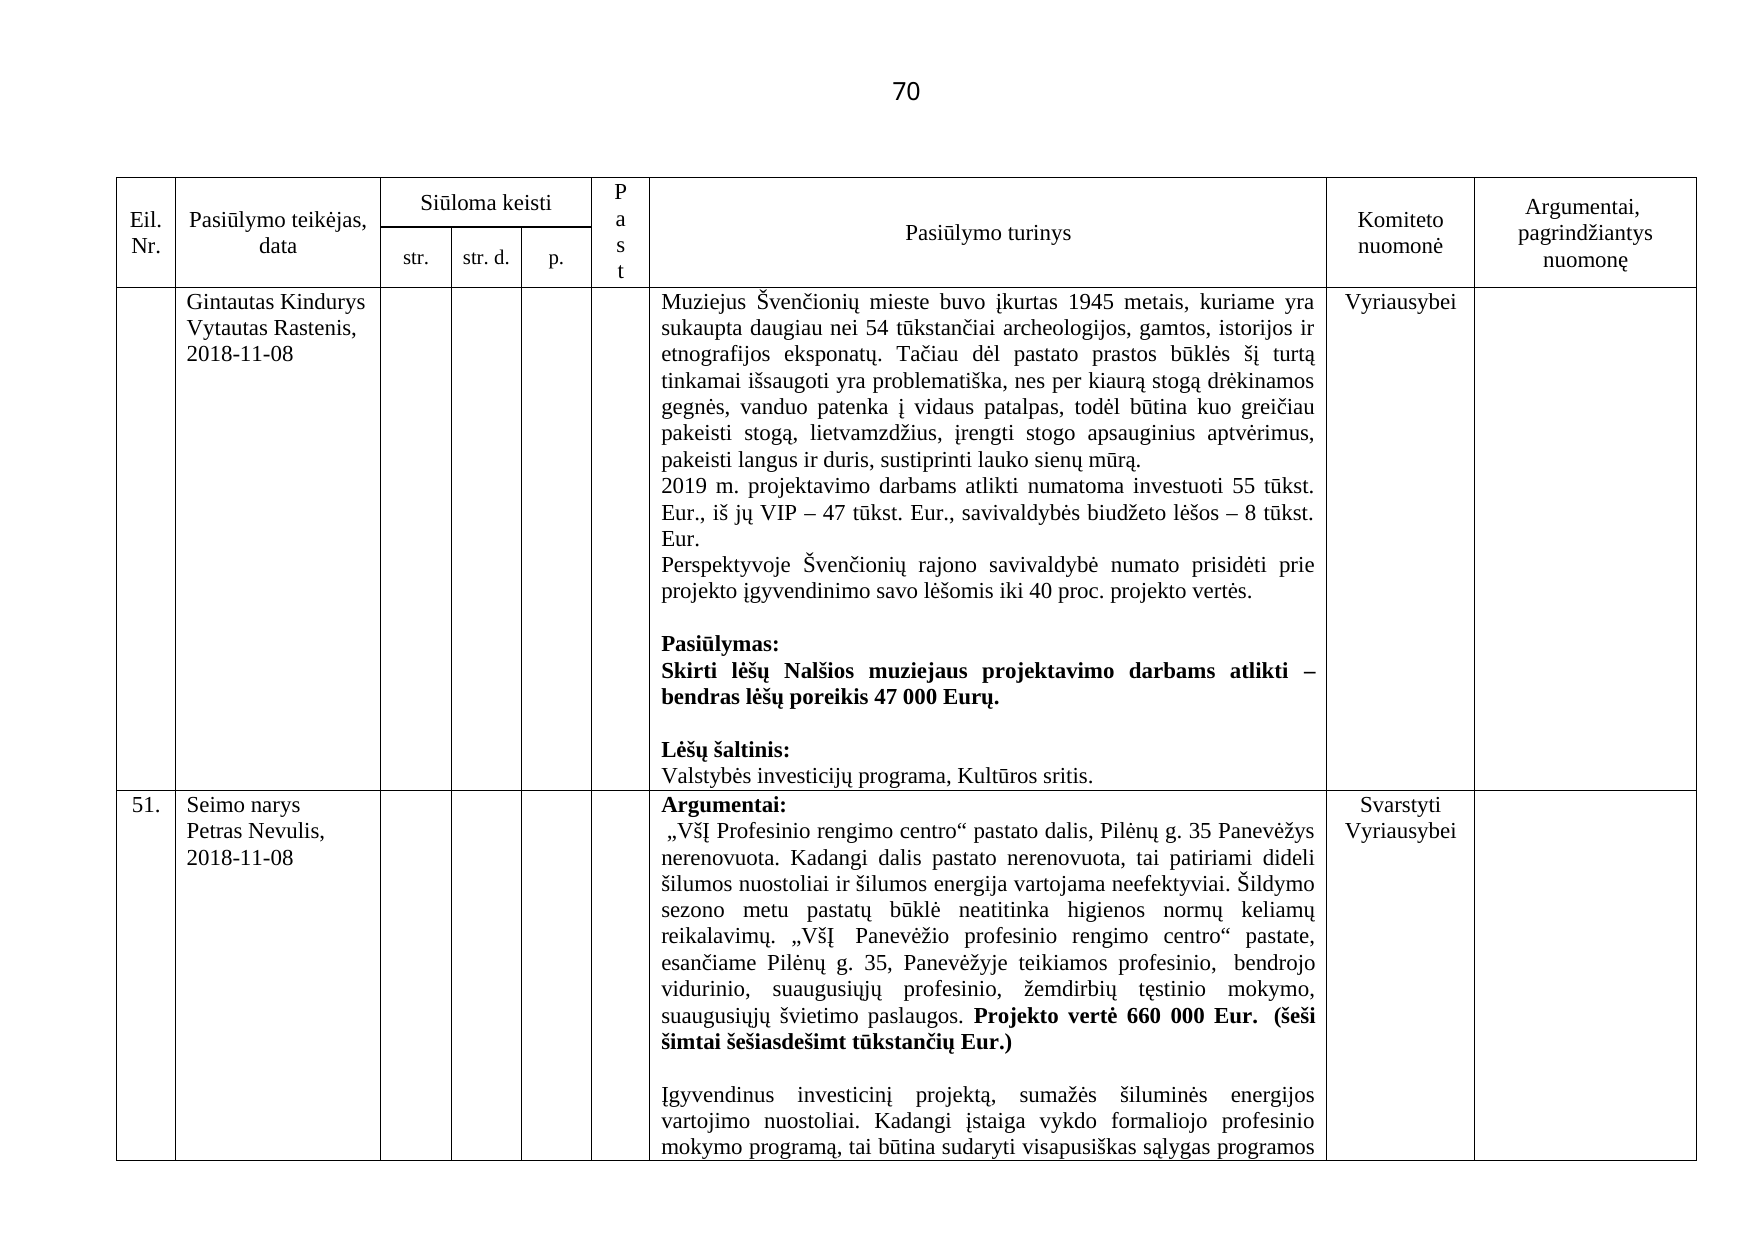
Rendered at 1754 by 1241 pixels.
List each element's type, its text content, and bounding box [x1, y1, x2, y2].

table_cell [381, 288, 451, 790]
table_cell [381, 791, 451, 1160]
table_header Pastabos [592, 178, 649, 287]
table_cell [1475, 288, 1696, 790]
table_header Argumentai, pagrindžiantys nuomonę [1475, 178, 1696, 287]
table_header Pasiūlymo turinys [650, 178, 1326, 287]
table_header Komiteto nuomonė [1327, 178, 1474, 287]
table_header Eil. Nr. [117, 178, 175, 287]
table_cell [1475, 791, 1696, 1160]
table_cell Seimo narys Petras Nevulis, 2018-11-08 [176, 791, 380, 1160]
table_cell Svarstyti Vyriausybei [1327, 791, 1474, 1160]
table_cell str. d. [452, 228, 521, 287]
table_cell p. [522, 228, 591, 287]
table_header Siūloma keisti [381, 178, 591, 226]
table_cell Gintautas Kindurys Vytautas Rastenis, 2018-11-08 [176, 288, 380, 790]
table_cell [592, 791, 649, 1160]
table_cell Argumentai: „VšĮ Profesinio rengimo centro“ pastato dalis, Pilėnų g. 35 Panevėžys nerenovuota. Kadangi dalis pastato nerenovuota, tai patiriami dideli šilumos nuostoliai ir šilumos energija vartojama neefektyviai. Šildymo sezono metu pastatų būklė neatitinka higienos normų keliamų reikalavimų. „VšĮ Panevėžio profesinio rengimo centro“ pastate, esančiame Pilėnų g. 35, Panevėžyje teikiamos profesinio, bendrojo vidurinio, suaugusiųjų profesinio, žemdirbių tęstinio mokymo, suaugusiųjų švietimo paslaugos. Projekto vertė 660 000 Eur. (šeši šimtai šešiasdešimt tūkstančių Eur.) Įgyvendinus investicinį projektą, sumažės šiluminės energijos vartojimo nuostoliai. Kadangi įstaiga vykdo formaliojo profesinio mokymo programą, tai būtina sudaryti visapusiškas sąlygas programos [650, 791, 1326, 1160]
table_cell Vyriausybei [1327, 288, 1474, 790]
table_cell Muziejus Švenčionių mieste buvo įkurtas 1945 metais, kuriame yra sukaupta daugiau nei 54 tūkstančiai archeologijos, gamtos, istorijos ir etnografijos eksponatų. Tačiau dėl pastato prastos būklės šį turtą tinkamai išsaugoti yra problematiška, nes per kiaurą stogą drėkinamos gegnės, vanduo patenka į vidaus patalpas, todėl būtina kuo greičiau pakeisti stogą, lietvamzdžius, įrengti stogo apsauginius aptvėrimus, pakeisti langus ir duris, sustiprinti lauko sienų mūrą. 2019 m. projektavimo darbams atlikti numatoma investuoti 55 tūkst. Eur., iš jų VIP – 47 tūkst. Eur., savivaldybės biudžeto lėšos – 8 tūkst. Eur. Perspektyvoje Švenčionių rajono savivaldybė numato prisidėti prie projekto įgyvendinimo savo lėšomis iki 40 proc. projekto vertės. Pasiūlymas: Skirti lėšų Nalšios muziejaus projektavimo darbams atlikti – bendras lėšų poreikis 47 000 Eurų. Lėšų šaltinis: Valstybės investicijų programa, Kultūros sritis. [650, 288, 1326, 790]
table_cell [117, 288, 175, 790]
table_cell str. [381, 228, 451, 287]
table_cell [452, 791, 521, 1160]
table_header Pasiūlymo teikėjas, data [176, 178, 380, 287]
table_cell [522, 288, 591, 790]
table_cell [592, 288, 649, 790]
table_cell [522, 791, 591, 1160]
table_cell 51. [117, 791, 175, 1160]
table_cell [452, 288, 521, 790]
